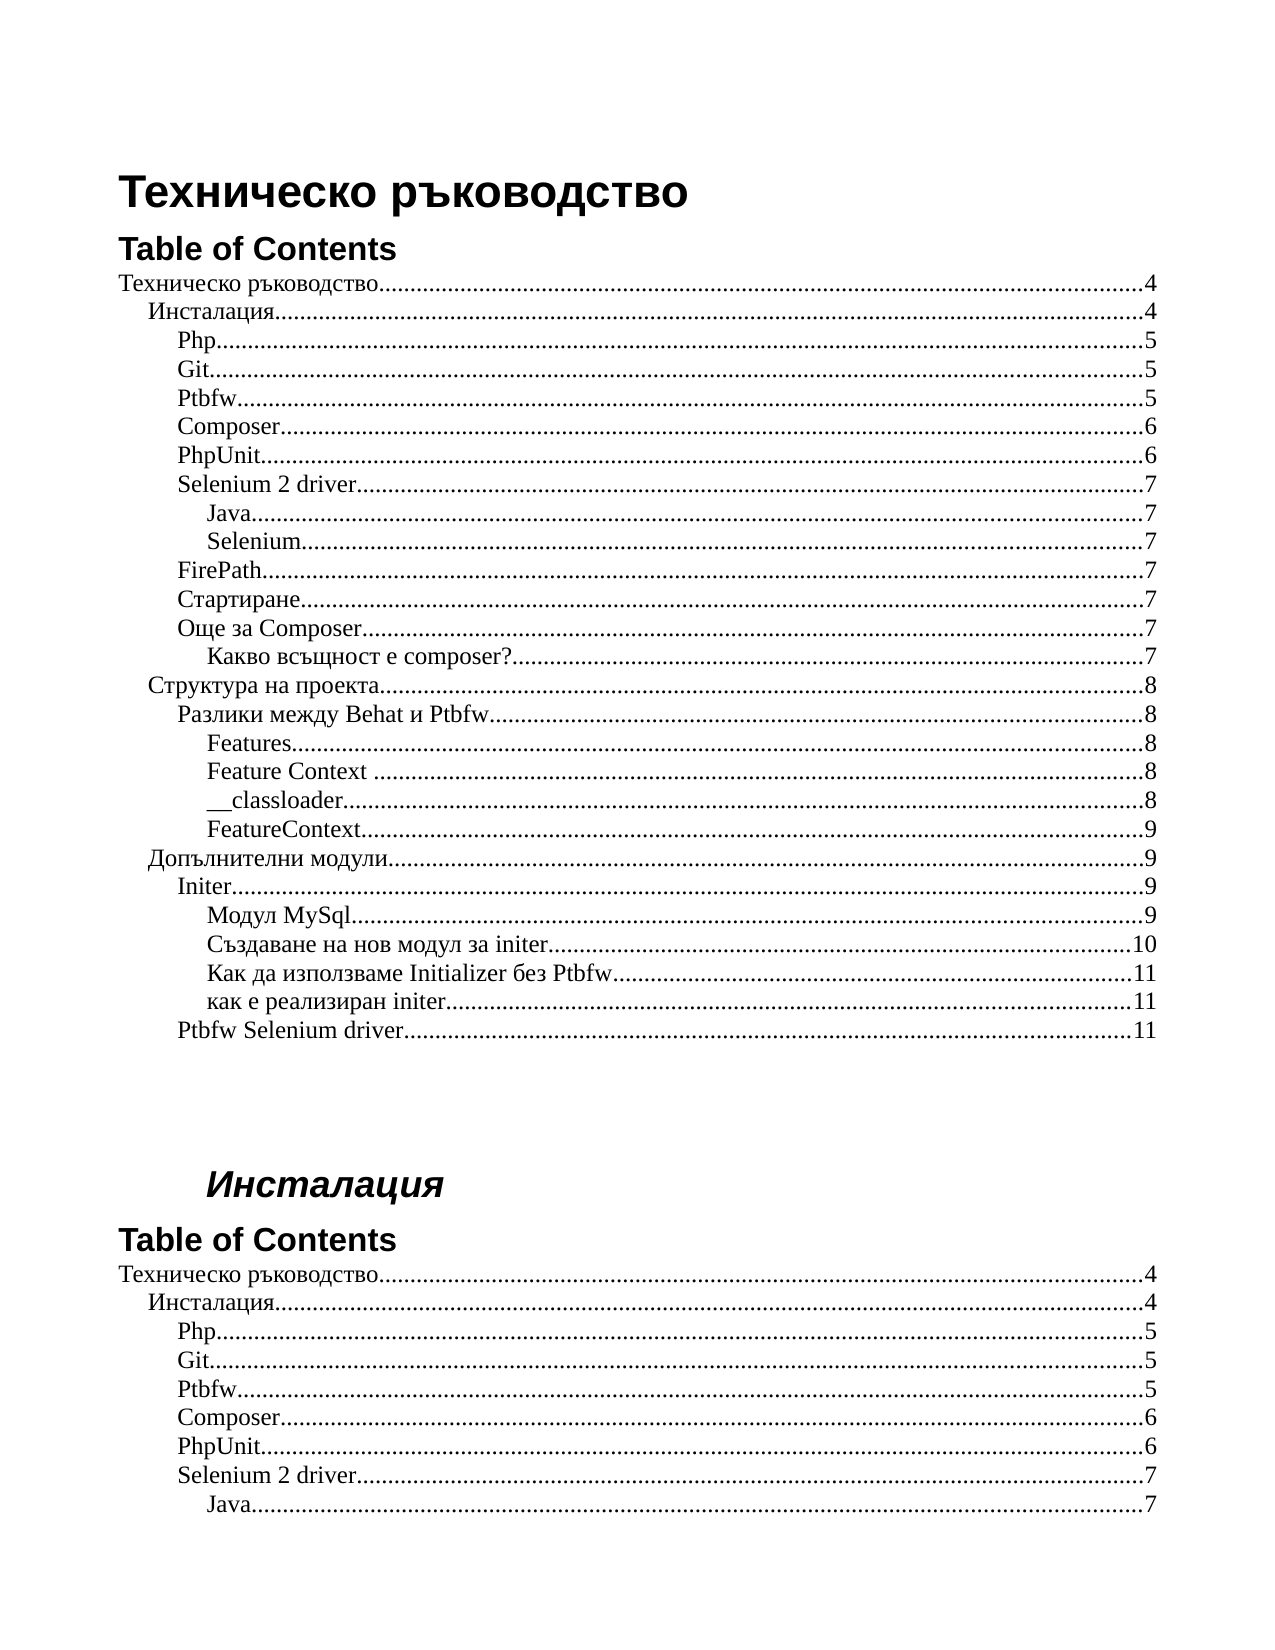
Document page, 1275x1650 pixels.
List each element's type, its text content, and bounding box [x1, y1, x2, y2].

text Php 5 [177, 1316, 1157, 1345]
text Java 7 [207, 1489, 1157, 1517]
text PhpUnit 6 [177, 1431, 1157, 1460]
text Как да използваме Initializer без Ptbfw 11 [207, 958, 1157, 986]
text как е реализиран initer 11 [207, 986, 1157, 1015]
text Git 5 [177, 354, 1157, 383]
text Допълнителни модули 9 [148, 843, 1157, 871]
text Техническо ръководство 4 [118, 268, 1157, 296]
text Разлики между Behat и Ptbfw 8 [177, 699, 1157, 728]
text __classloader 8 [207, 785, 1157, 814]
text Инсталация 4 [148, 1287, 1157, 1316]
text FirePath 7 [177, 555, 1157, 584]
text Selenium 2 driver 7 [177, 1460, 1157, 1489]
subtitle Table of Contents [118, 1220, 1157, 1259]
text Composer 6 [177, 411, 1157, 440]
text Ptbfw 5 [177, 383, 1157, 411]
text Създаване на нов модул за initer 10 [207, 929, 1157, 958]
text Техническо ръководство 4 [118, 1259, 1157, 1287]
text Php 5 [177, 325, 1157, 354]
text Selenium 7 [207, 526, 1157, 555]
text Selenium 2 driver 7 [177, 469, 1157, 498]
text Модул MySql 9 [207, 900, 1157, 929]
text Ptbfw 5 [177, 1374, 1157, 1402]
text Стартиране 7 [177, 584, 1157, 613]
subtitle Инсталация [206, 1162, 1157, 1205]
text PhpUnit 6 [177, 440, 1157, 469]
text Initer 9 [177, 871, 1157, 900]
text Структура на проекта 8 [148, 670, 1157, 699]
text Още за Composer 7 [177, 613, 1157, 641]
text Features 8 [207, 728, 1157, 756]
subtitle Table of Contents [118, 229, 1157, 268]
text FeatureContext 9 [207, 814, 1157, 843]
text Инсталация 4 [148, 296, 1157, 325]
text Ptbfw Selenium driver 11 [177, 1015, 1157, 1044]
text Java 7 [207, 498, 1157, 526]
text Feature Context 8 [207, 756, 1157, 785]
text Какво всъщност е composer? 7 [207, 641, 1157, 670]
subtitle Техническо ръководство [118, 164, 1157, 217]
text Git 5 [177, 1345, 1157, 1374]
text Composer 6 [177, 1402, 1157, 1431]
